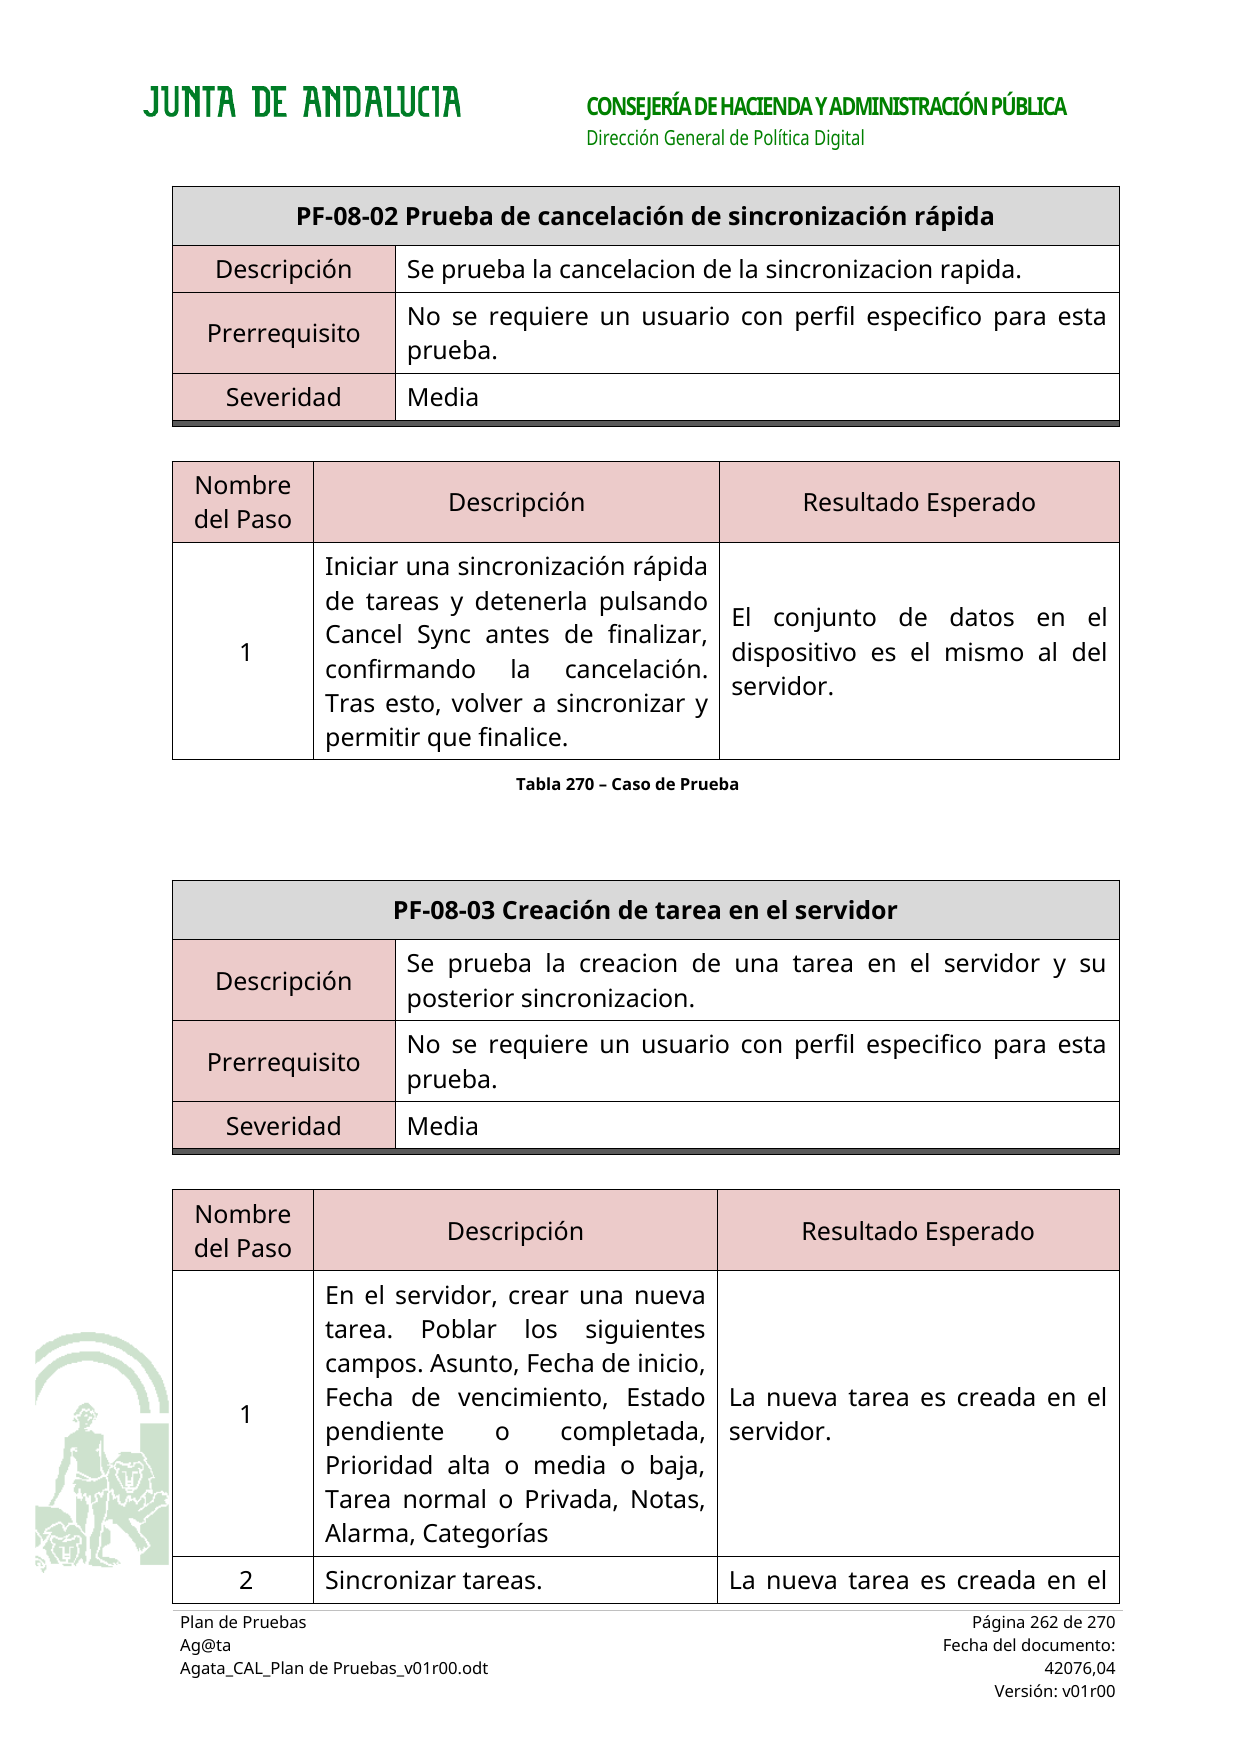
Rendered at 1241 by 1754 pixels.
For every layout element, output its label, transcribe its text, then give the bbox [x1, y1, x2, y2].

table_cell Prerrequisito [173, 293, 395, 373]
table_cell En el servidor, crear una nueva tarea. Poblar los siguientes campos. Asunto, Fecha de inicio, Fecha de vencimiento, Estado pendiente o completada, Prioridad alta o media o baja, Tarea normal o Privada, Notas, Alarma, Categorías [314, 1271, 717, 1556]
table_header PF-08-03 Creación de tarea en el servidor [173, 881, 1119, 939]
text Tabla 270 – Caso de Prueba [148, 773, 1107, 796]
table_cell [173, 421, 1119, 426]
table_header Nombre del Paso [173, 462, 313, 542]
table_cell No se requiere un usuario con perfil especifico para esta prueba. [396, 1021, 1119, 1101]
table_header Resultado Esperado [720, 462, 1119, 542]
table_cell No se requiere un usuario con perfil especifico para esta prueba. [396, 293, 1119, 373]
table_cell Prerrequisito [173, 1021, 395, 1101]
table_cell La nueva tarea es creada en el servidor. [718, 1271, 1119, 1556]
table_cell Media [396, 374, 1119, 420]
table_cell [173, 1149, 1119, 1154]
table_cell Severidad [173, 1102, 395, 1148]
table_cell Descripción [173, 246, 395, 292]
table_cell 1 [173, 543, 313, 759]
table_header Descripción [314, 462, 719, 542]
table_cell Sincronizar tareas. [314, 1557, 717, 1603]
table_header Descripción [314, 1190, 717, 1270]
table_cell 1 [173, 1271, 313, 1556]
table_cell Severidad [173, 374, 395, 420]
table_cell El conjunto de datos en el dispositivo es el mismo al del servidor. [720, 543, 1119, 759]
table_header Resultado Esperado [718, 1190, 1119, 1270]
table_cell La nueva tarea es creada en el [718, 1557, 1119, 1603]
table_cell 2 [173, 1557, 313, 1603]
table_cell Descripción [173, 940, 395, 1020]
table_header PF-08-02 Prueba de cancelación de sincronización rápida [173, 187, 1119, 245]
picture [143, 86, 461, 117]
table_header Nombre del Paso [173, 1190, 313, 1270]
table_cell Se prueba la creacion de una tarea en el servidor y su posterior sincronizacion. [396, 940, 1119, 1020]
table_cell Media [396, 1102, 1119, 1148]
table_cell Iniciar una sincronización rápida de tareas y detenerla pulsando Cancel Sync antes de finalizar, confirmando la cancelación. Tras esto, volver a sincronizar y permitir que finalice. [314, 543, 719, 759]
table_cell Se prueba la cancelacion de la sincronizacion rapida. [396, 246, 1119, 292]
